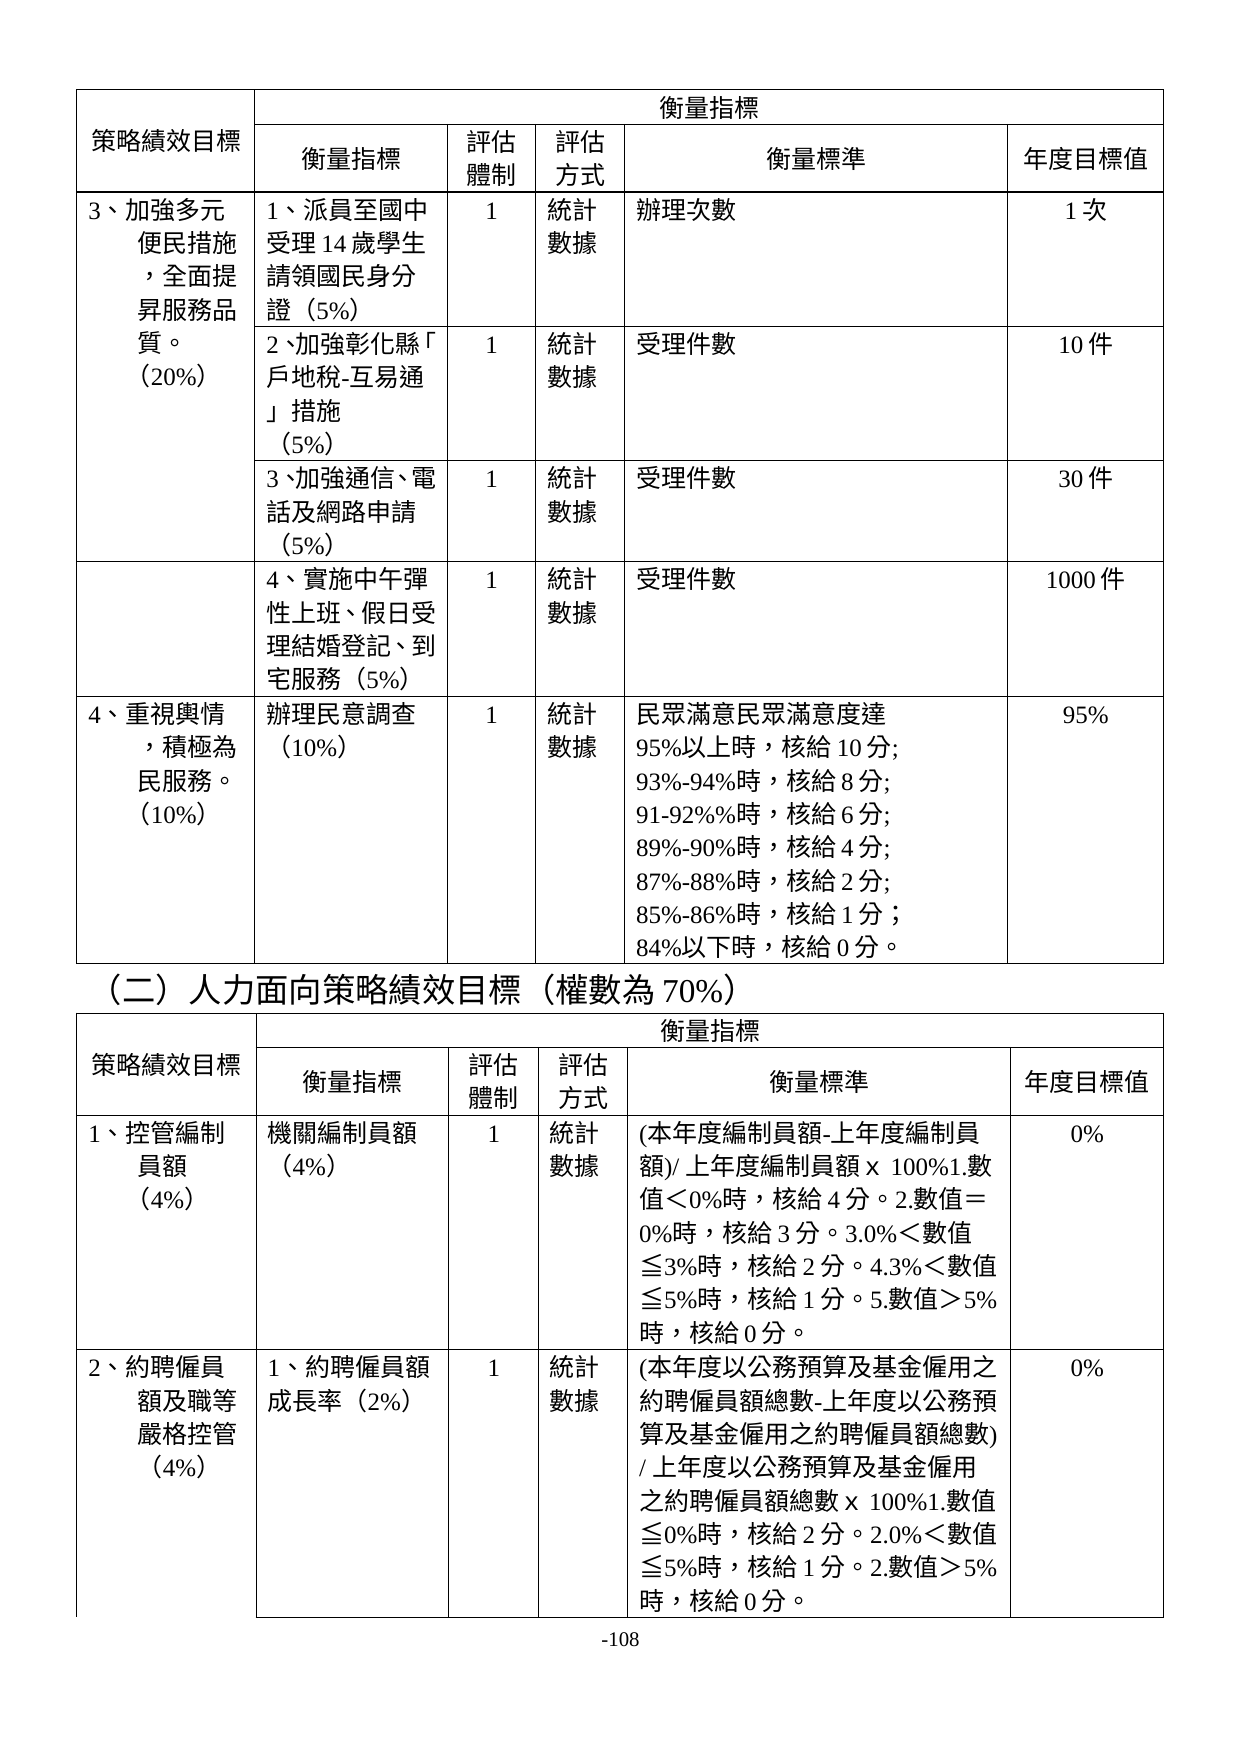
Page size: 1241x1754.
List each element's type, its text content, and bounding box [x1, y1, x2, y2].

table_cell 0% [1011, 1116, 1163, 1349]
table_cell 1 [448, 193, 535, 326]
table_cell 1 [448, 327, 535, 460]
table_cell 衡量指標 [257, 1048, 448, 1114]
table_cell 統計數據 [539, 1116, 627, 1349]
table_cell 年度目標值 [1008, 125, 1163, 191]
table_cell (本年度編制員額-上年度編制員額)/ 上年度編制員額ｘ100%1.數值＜0%時，核給4分。2.數值＝0%時，核給3分。3.0%＜數值≦3%時，核給2分。4.3%＜數值≦5%時，核給1分。5.數值＞5%時，核給0分。 [628, 1116, 1010, 1349]
table_cell 1次 [1008, 193, 1163, 326]
table_cell 衡量指標 [255, 125, 447, 191]
table_header 策略績效目標 [77, 90, 254, 191]
text （二）人力面向策略績效目標（權數為70%） [88, 964, 1152, 1012]
table_header 衡量指標 [255, 90, 1163, 124]
table_cell 加強多元便民措施，全面提昇服務品質。 （20%） [77, 193, 254, 561]
table_cell 受理件數 [625, 327, 1007, 460]
table_cell 年度目標值 [1011, 1048, 1163, 1114]
table_cell 1 [448, 461, 535, 561]
table_cell 統計數據 [539, 1350, 627, 1617]
table_cell (本年度以公務預算及基金僱用之約聘僱員額總數-上年度以公務預算及基金僱用之約聘僱員額總數)/ 上年度以公務預算及基金僱用之約聘僱員額總數ｘ100%1.數值≦0%時，核給2分。2.0%＜數值≦5%時，核給1分。2.數值＞5%時，核給0分。 [628, 1350, 1010, 1617]
table_cell 1 [448, 697, 535, 963]
table_cell 辦理民意調查（10%） [255, 697, 447, 963]
table_cell 4、實施中午彈性上班、假日受理結婚登記、到宅服務（5%） [255, 562, 447, 696]
table_cell 1 [449, 1350, 538, 1617]
table_cell 1 [449, 1116, 538, 1349]
table_cell 機關編制員額（4%） [257, 1116, 448, 1349]
table_cell 辦理次數 [625, 193, 1007, 326]
table_cell 1、約聘僱員額成長率（2%） [257, 1350, 448, 1617]
table_cell 1、派員至國中受理14歲學生請領國民身分證（5%） [255, 193, 447, 326]
table_cell 衡量標準 [625, 125, 1007, 191]
table_cell 統計數據 [536, 562, 624, 696]
table_cell 1000件 [1008, 562, 1163, 696]
table_cell 10件 [1008, 327, 1163, 460]
table_cell 重視輿情，積極為民服務。 （10%） [77, 697, 254, 963]
table_cell 2、加強彰化縣「戶地稅-互易通」措施 （5%） [255, 327, 447, 460]
table_cell 受理件數 [625, 562, 1007, 696]
table_cell 3、加強通信、電話及網路申請（5%） [255, 461, 447, 561]
table_cell [77, 562, 254, 696]
table_cell 控管編制員額 （4%） [77, 1116, 256, 1349]
table_cell 統計數據 [536, 327, 624, 460]
table_header 策略績效目標 [77, 1014, 256, 1114]
table_cell 受理件數 [625, 461, 1007, 561]
table_cell 1 [448, 562, 535, 696]
table_cell 衡量標準 [628, 1048, 1010, 1114]
table_cell 評估方式 [539, 1048, 627, 1114]
table_cell 統計數據 [536, 697, 624, 963]
table_cell 30件 [1008, 461, 1163, 561]
table_cell 評估體制 [448, 125, 535, 191]
table_cell 95% [1008, 697, 1163, 963]
table_cell 0% [1011, 1350, 1163, 1617]
table_header 衡量指標 [257, 1014, 1163, 1047]
table_cell 評估體制 [449, 1048, 538, 1114]
table_cell 統計數據 [536, 461, 624, 561]
table_cell 約聘僱員額及職等嚴格控管（4%） [77, 1350, 256, 1617]
table_cell 統計數據 [536, 193, 624, 326]
table_cell 評估方式 [536, 125, 624, 191]
table_cell 民眾滿意民眾滿意度達 95%以上時，核給10分; 93%-94%時，核給8分; 91-92%%時，核給6分; 89%-90%時，核給4分; 87%-88%時，核給2分; 85%-86%時，核給1分； 84%以下時，核給0分。 [625, 697, 1007, 963]
